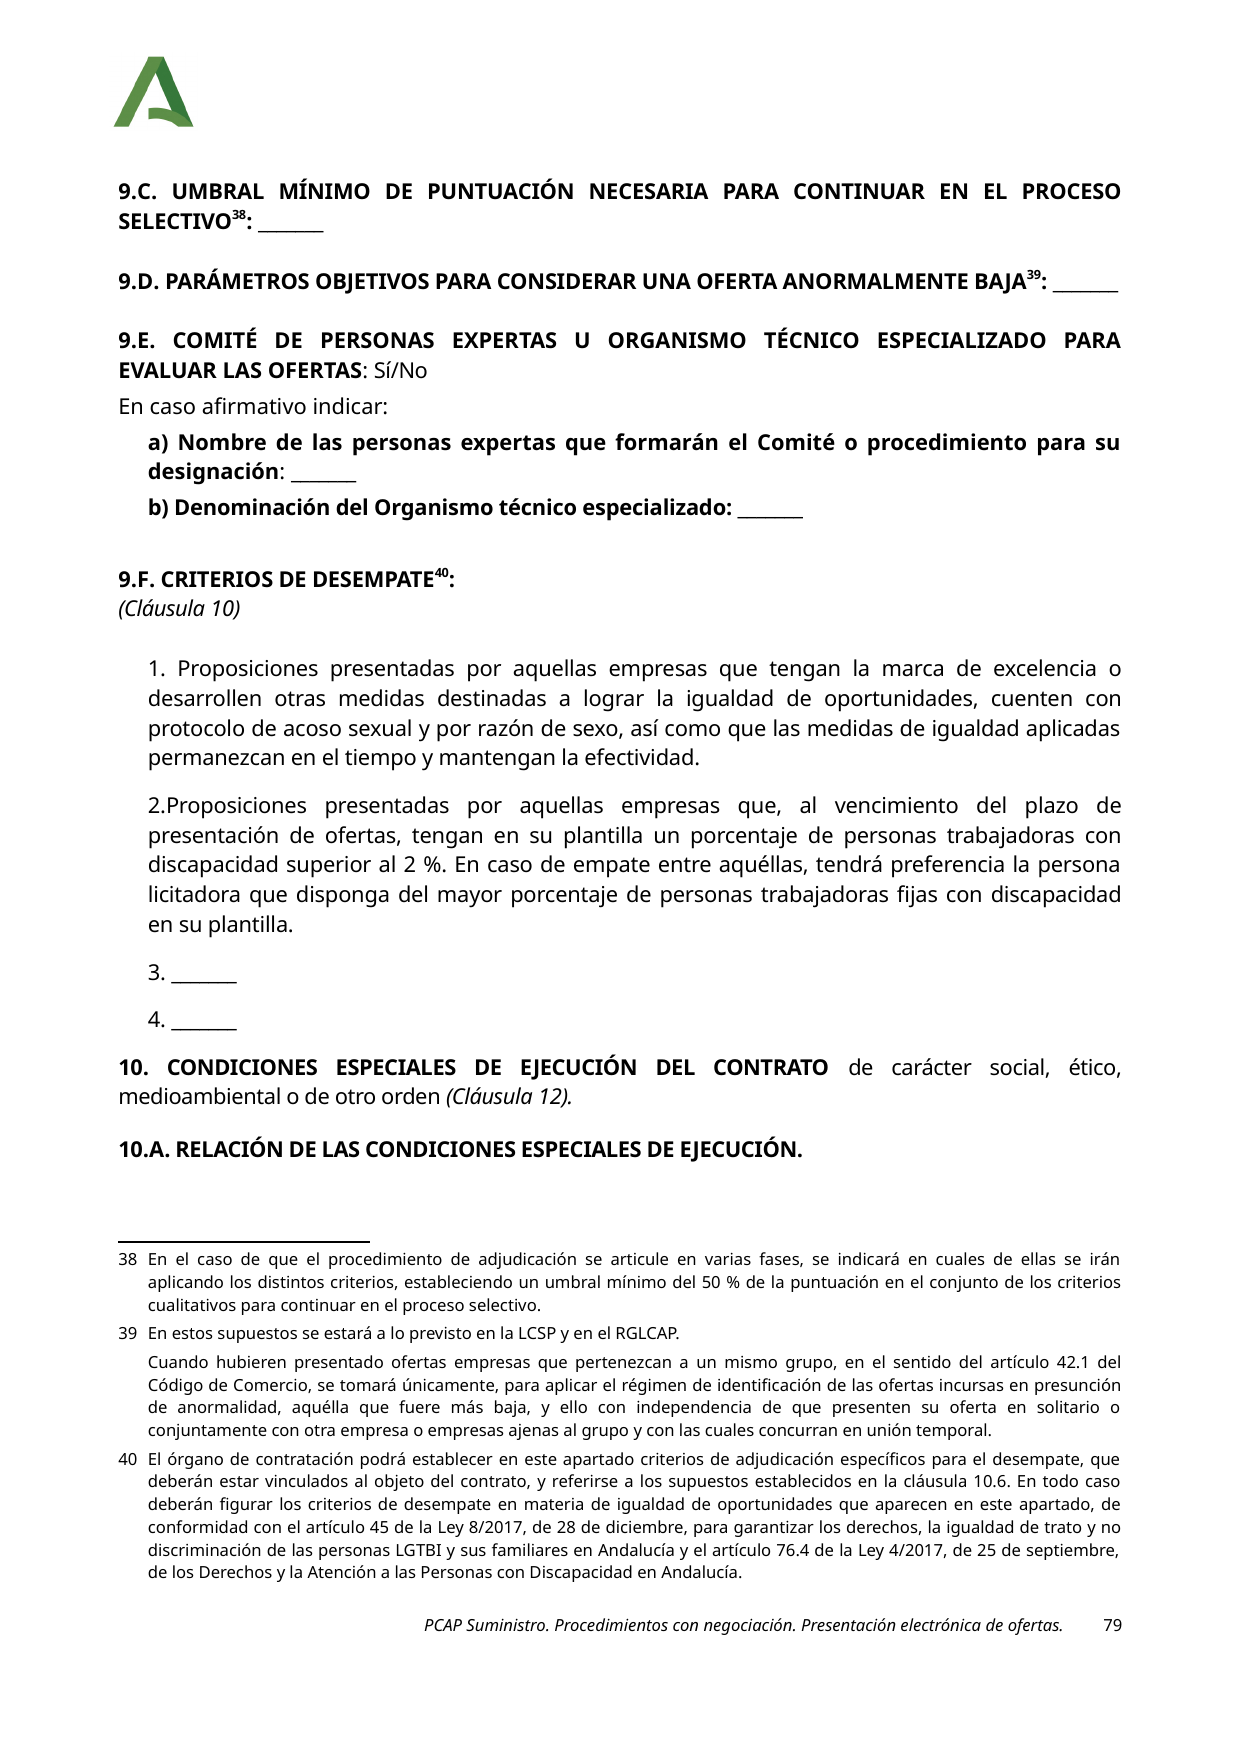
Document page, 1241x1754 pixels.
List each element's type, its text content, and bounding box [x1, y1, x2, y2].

text En caso afirmativo indicar: [118, 391, 1122, 421]
text b) Denominación del Organismo técnico especializado: _______ [148, 492, 1122, 522]
text 9.D. PARÁMETROS OBJETIVOS PARA CONSIDERAR UNA OFERTA ANORMALMENTE BAJA: _______ [118, 266, 1122, 296]
text 9.E. COMITÉ DE PERSONAS EXPERTAS U ORGANISMO TÉCNICO ESPECIALIZADO PARA EVALUAR LAS OFERTAS: Sí/No [118, 325, 1122, 385]
text 2.Proposiciones presentadas por aquellas empresas que, al vencimiento del plazo de presentación de ofertas, tengan en su plantilla un porcentaje de personas trabajadoras con discapacidad superior al 2 %. En caso de empate entre aquéllas, tendrá preferencia la persona licitadora que disponga del mayor porcentaje de personas trabajadoras fijas con discapacidad en su plantilla. [148, 790, 1122, 939]
text 9.C. UMBRAL MÍNIMO DE PUNTUACIÓN NECESARIA PARA CONTINUAR EN EL PROCESO SELECTIVO: _______ [118, 176, 1122, 236]
text Cuando hubieren presentado ofertas empresas que pertenezcan a un mismo grupo, en el sentido del artículo 42.1 del Código de Comercio, se tomará únicamente, para aplicar el régimen de identificación de las ofertas incursas en presunción de anormalidad, aquélla que fuere más baja, y ello con independencia de que presenten su oferta en solitario o conjuntamente con otra empresa o empresas ajenas al grupo y con las cuales concurran en unión temporal. [118, 1351, 1122, 1441]
text 10.A. RELACIÓN DE LAS CONDICIONES ESPECIALES DE EJECUCIÓN. [118, 1134, 1122, 1163]
text El órgano de contratación podrá establecer en este apartado criterios de adjudicación específicos para el desempate, que deberán estar vinculados al objeto del contrato, y referirse a los supuestos establecidos en la cláusula 10.6. En todo caso deberán figurar los criterios de desempate en materia de igualdad de oportunidades que aparecen en este apartado, de conformidad con el artículo 45 de la Ley 8/2017, de 28 de diciembre, para garantizar los derechos, la igualdad de trato y no discriminación de las personas LGTBI y sus familiares en Andalucía y el artículo 76.4 de la Ley 4/2017, de 25 de septiembre, de los Derechos y la Atención a las Personas con Discapacidad en Andalucía. [118, 1447, 1122, 1584]
text (Cláusula 10) [118, 593, 1122, 623]
text 3. _______ [148, 956, 1122, 986]
picture [109, 52, 198, 131]
text En estos supuestos se estará a lo previsto en la LCSP y en el RGLCAP. [118, 1322, 1122, 1345]
text 4. _______ [148, 1004, 1122, 1034]
text 1. Proposiciones presentadas por aquellas empresas que tengan la marca de excelencia o desarrollen otras medidas destinadas a lograr la igualdad de oportunidades, cuenten con protocolo de acoso sexual y por razón de sexo, así como que las medidas de igualdad aplicadas permanezcan en el tiempo y mantengan la efectividad. [148, 653, 1122, 772]
text 10. CONDICIONES ESPECIALES DE EJECUCIÓN DEL CONTRATO de carácter social, ético, medioambiental o de otro orden (Cláusula 12). [118, 1051, 1122, 1111]
text En el caso de que el procedimiento de adjudicación se articule en varias fases, se indicará en cuales de ellas se irán aplicando los distintos criterios, estableciendo un umbral mínimo del 50 % de la puntuación en el conjunto de los criterios cualitativos para continuar en el proceso selectivo. [118, 1248, 1122, 1316]
text a) Nombre de las personas expertas que formarán el Comité o procedimiento para su designación: _______ [148, 427, 1122, 486]
text 9.F. CRITERIOS DE DESEMPATE: [118, 563, 1122, 593]
